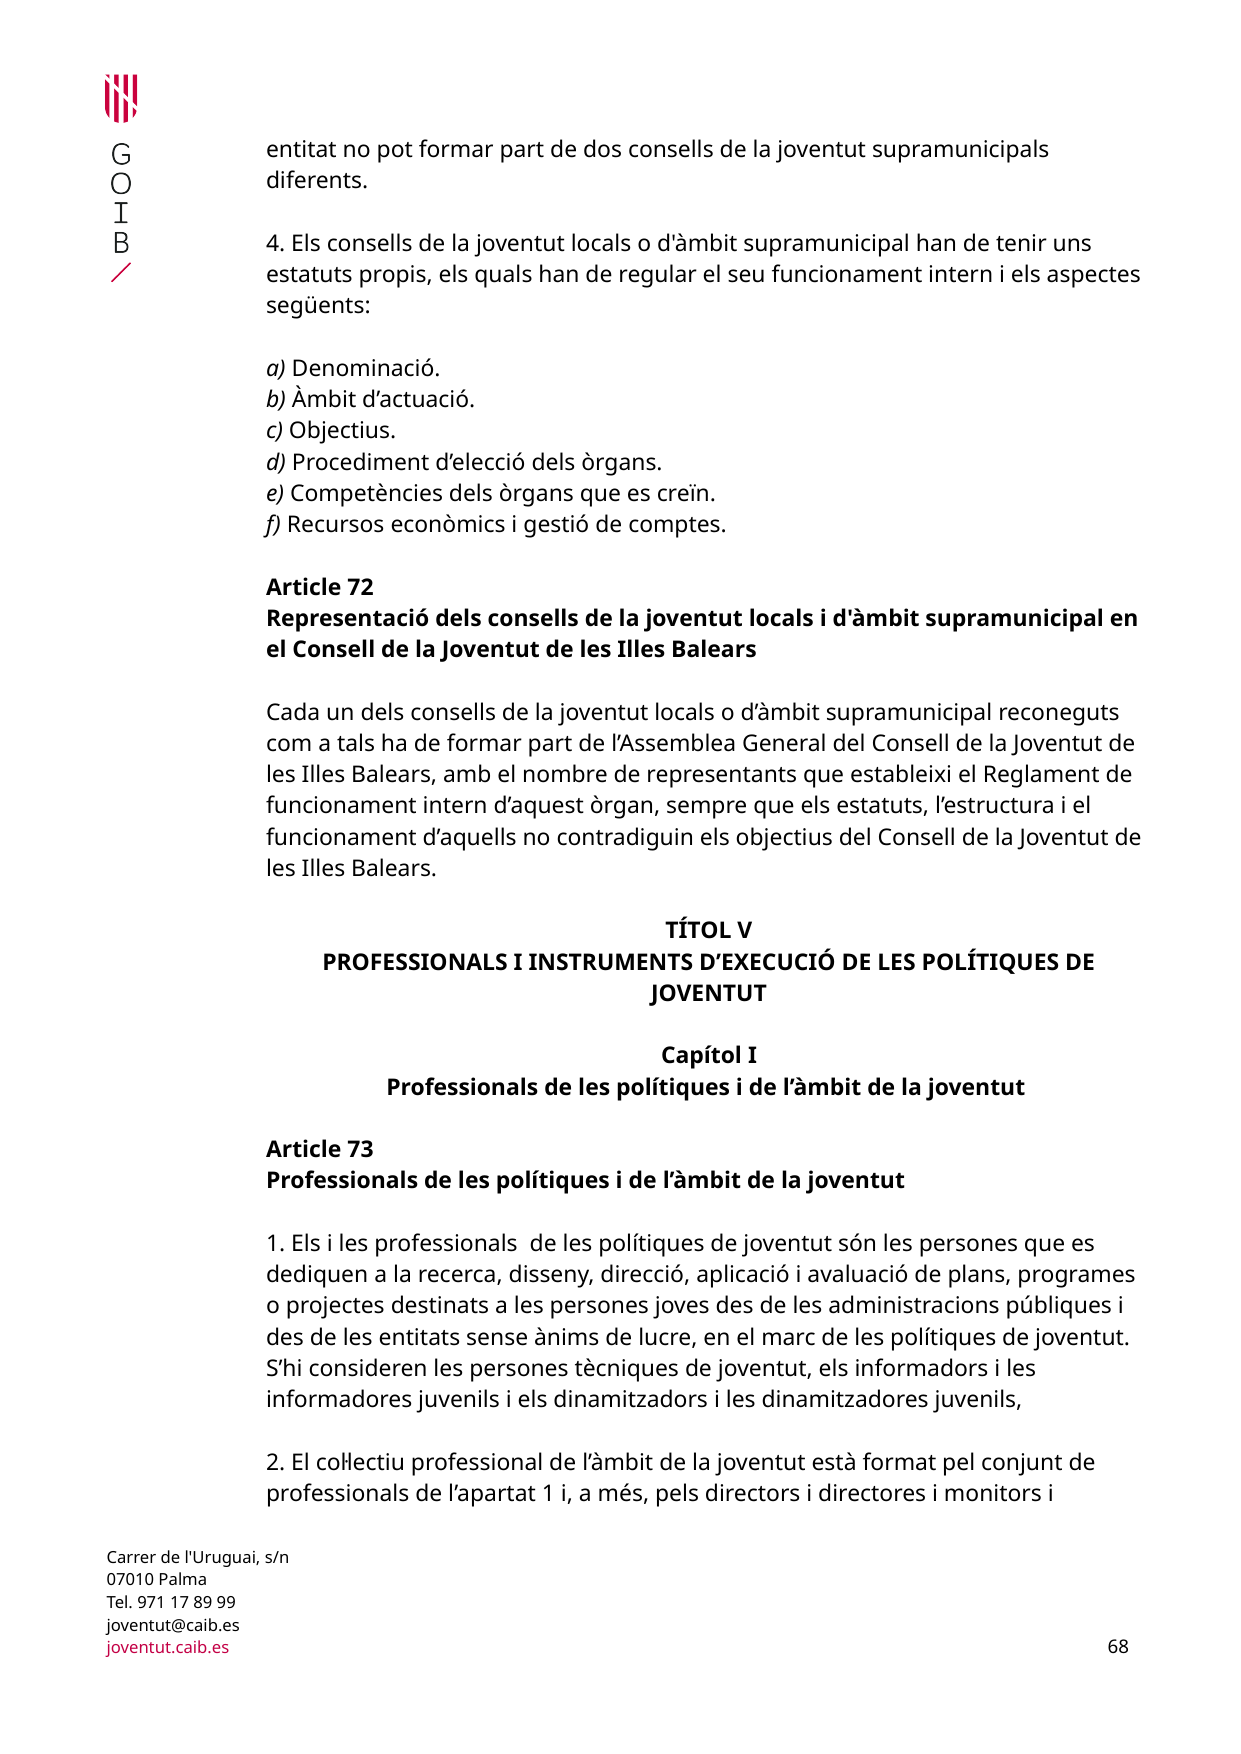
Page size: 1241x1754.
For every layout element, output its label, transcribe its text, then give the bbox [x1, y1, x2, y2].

text Article 72 [266, 570, 1152, 602]
text 1. Els i les professionals de les polítiques de joventut són les persones que es dediquen a la recerca, disseny, direcció, aplicació i avaluació de plans, programes o projectes destinats a les persones joves des de les administracions públiques i des de les entitats sense ànims de lucre, en el marc de les polítiques de joventut. S’hi consideren les persones tècniques de joventut, els informadors i les informadores juvenils i els dinamitzadors i les dinamitzadores juvenils, [266, 1227, 1152, 1414]
text TÍTOL V [266, 914, 1152, 945]
text Representació dels consells de la joventut locals i d'àmbit supramunicipal en el Consell de la Joventut de les Illes Balears [266, 602, 1152, 664]
text d) Procediment d’elecció dels òrgans. [266, 445, 1152, 477]
text b) Àmbit d’actuació. [266, 383, 1152, 414]
text Professionals de les polítiques i de l’àmbit de la joventut [266, 1070, 1152, 1102]
text e) Competències dels òrgans que es creïn. [266, 477, 1152, 508]
text Professionals de les polítiques i de l’àmbit de la joventut [266, 1164, 1152, 1195]
text f) Recursos econòmics i gestió de comptes. [266, 508, 1152, 539]
text 2. El col·lectiu professional de l’àmbit de la joventut està format pel conjunt de professionals de l’apartat 1 i, a més, pels directors i directores i monitors i [266, 1445, 1152, 1508]
text c) Objectius. [266, 414, 1152, 445]
text PROFESSIONALS I INSTRUMENTS D’EXECUCIÓ DE LES POLÍTIQUES DE JOVENTUT [266, 945, 1152, 1008]
text Article 73 [266, 1133, 1152, 1164]
text entitat no pot formar part de dos consells de la joventut supramunicipals diferents. [266, 133, 1152, 195]
picture [76, 51, 166, 313]
text Capítol I [266, 1039, 1152, 1070]
text 4. Els consells de la joventut locals o d'àmbit supramunicipal han de tenir uns estatuts propis, els quals han de regular el seu funcionament intern i els aspectes següents: [266, 227, 1152, 320]
text a) Denominació. [266, 352, 1152, 383]
text Cada un dels consells de la joventut locals o d’àmbit supramunicipal reconeguts com a tals ha de formar part de l’Assemblea General del Consell de la Joventut de les Illes Balears, amb el nombre de representants que estableixi el Reglament de funcionament intern d’aquest òrgan, sempre que els estatuts, l’estructura i el funcionament d’aquells no contradiguin els objectius del Consell de la Joventut de les Illes Balears. [266, 695, 1152, 883]
